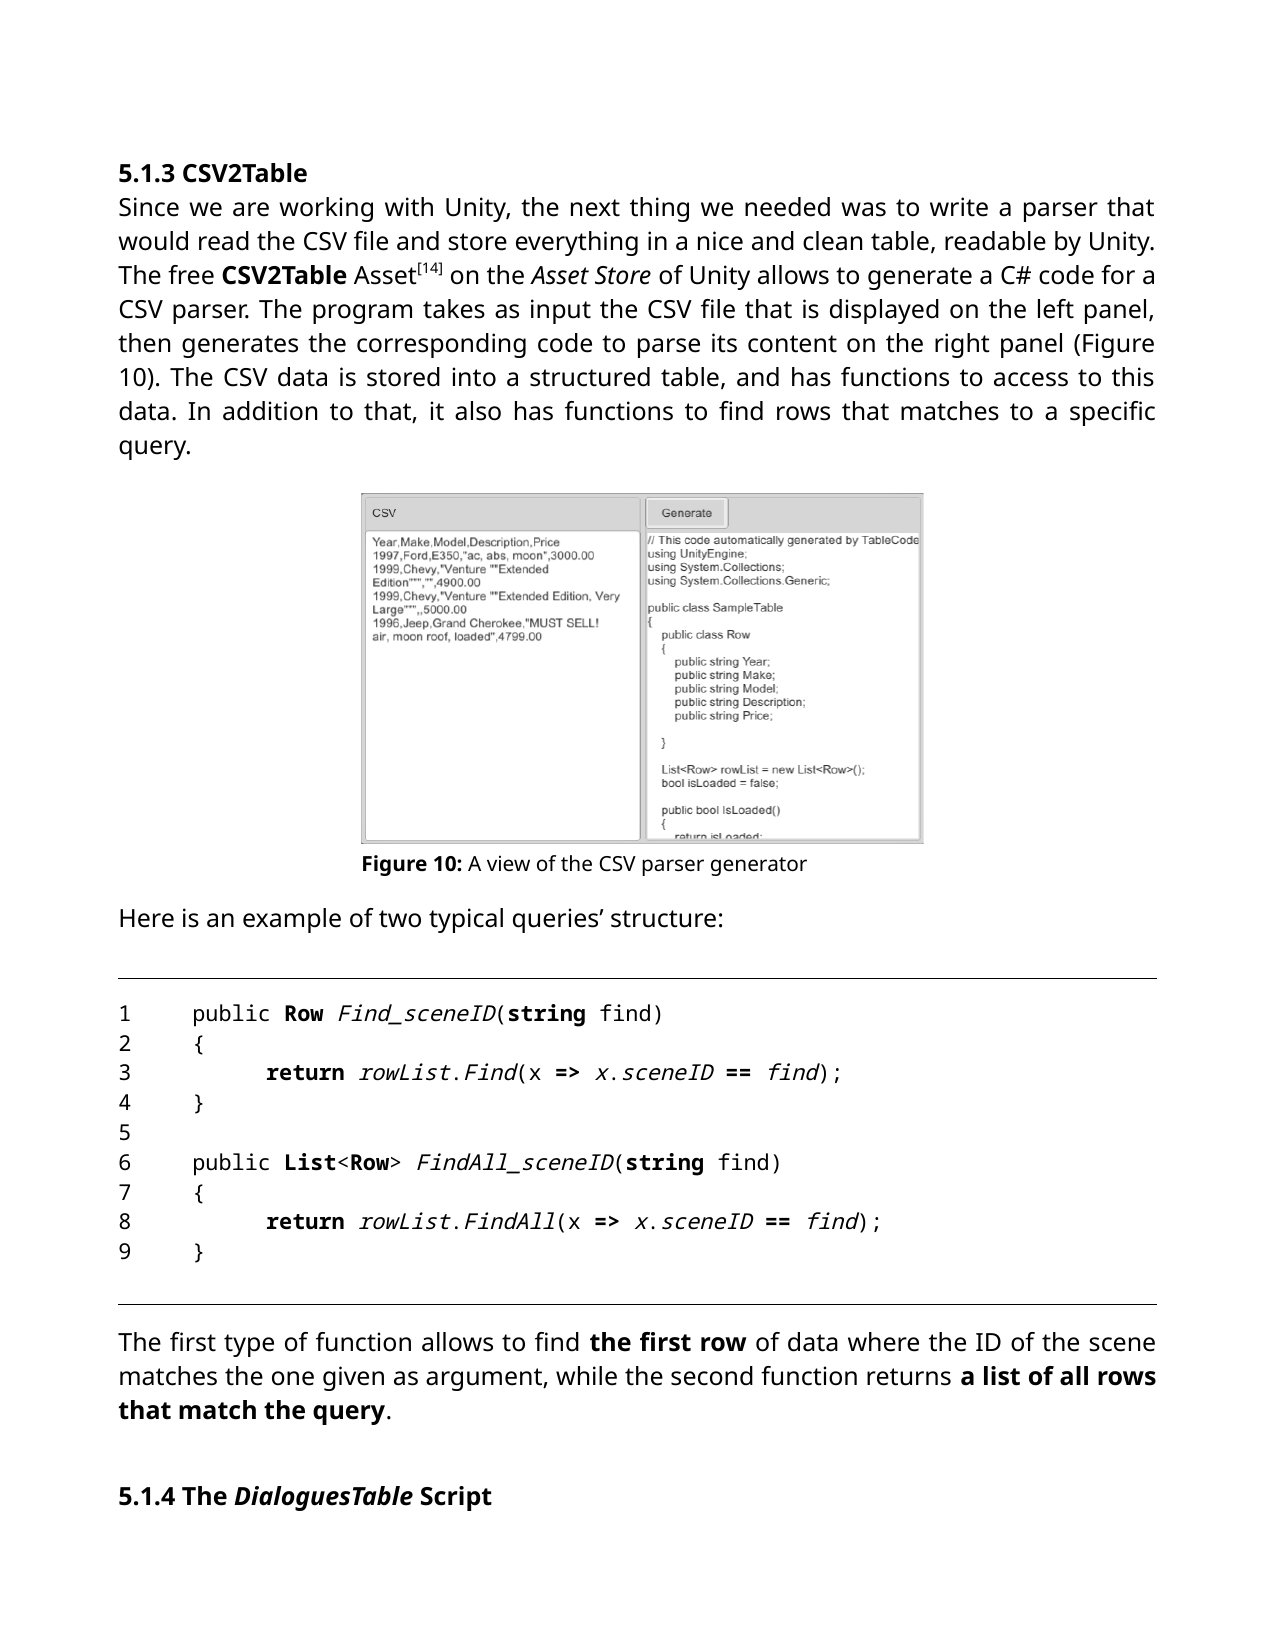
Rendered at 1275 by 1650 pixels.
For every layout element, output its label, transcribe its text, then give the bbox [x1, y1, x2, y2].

text 3 return rowList.Find(x => x.sceneID == find); [118, 1057, 1157, 1087]
text Figure 10: A view of the CSV parser generator [361, 844, 923, 878]
text 9 } [118, 1236, 1157, 1266]
picture [361, 493, 924, 844]
text 5 [118, 1117, 1157, 1147]
text Here is an example of two typical queries’ structure: [118, 900, 1157, 978]
text The first type of function allows to find the first row of data where the ID of the scene matches the one given as argument, while the second function returns a list of all rows that match the query. [118, 1324, 1157, 1426]
text 5.1.4 The DialoguesTable Script [118, 1478, 1157, 1512]
text 4 } [118, 1087, 1157, 1117]
text 7 { [118, 1177, 1157, 1206]
text 8 return rowList.FindAll(x => x.sceneID == find); [118, 1206, 1157, 1236]
text 1 public Row Find_sceneID(string find) [118, 998, 1157, 1028]
text 2 { [118, 1028, 1157, 1057]
text 6 public List<Row> FindAll_sceneID(string find) [118, 1147, 1157, 1177]
subtitle 5.1.3 CSV2Table [118, 155, 1157, 189]
text Since we are working with Unity, the next thing we needed was to write a parser that would read the CSV file and store everything in a nice and clean table, readable by Unity. The free CSV2Table Asset[14] on the Asset Store of Unity allows to generate a C# code for a CSV parser. The program takes as input the CSV file that is displayed on the left panel, then generates the corresponding code to parse its content on the right panel (Figure 10). The CSV data is stored into a structured table, and has functions to access to this data. In addition to that, it also has functions to find rows that matches to a specific query. [118, 189, 1157, 462]
